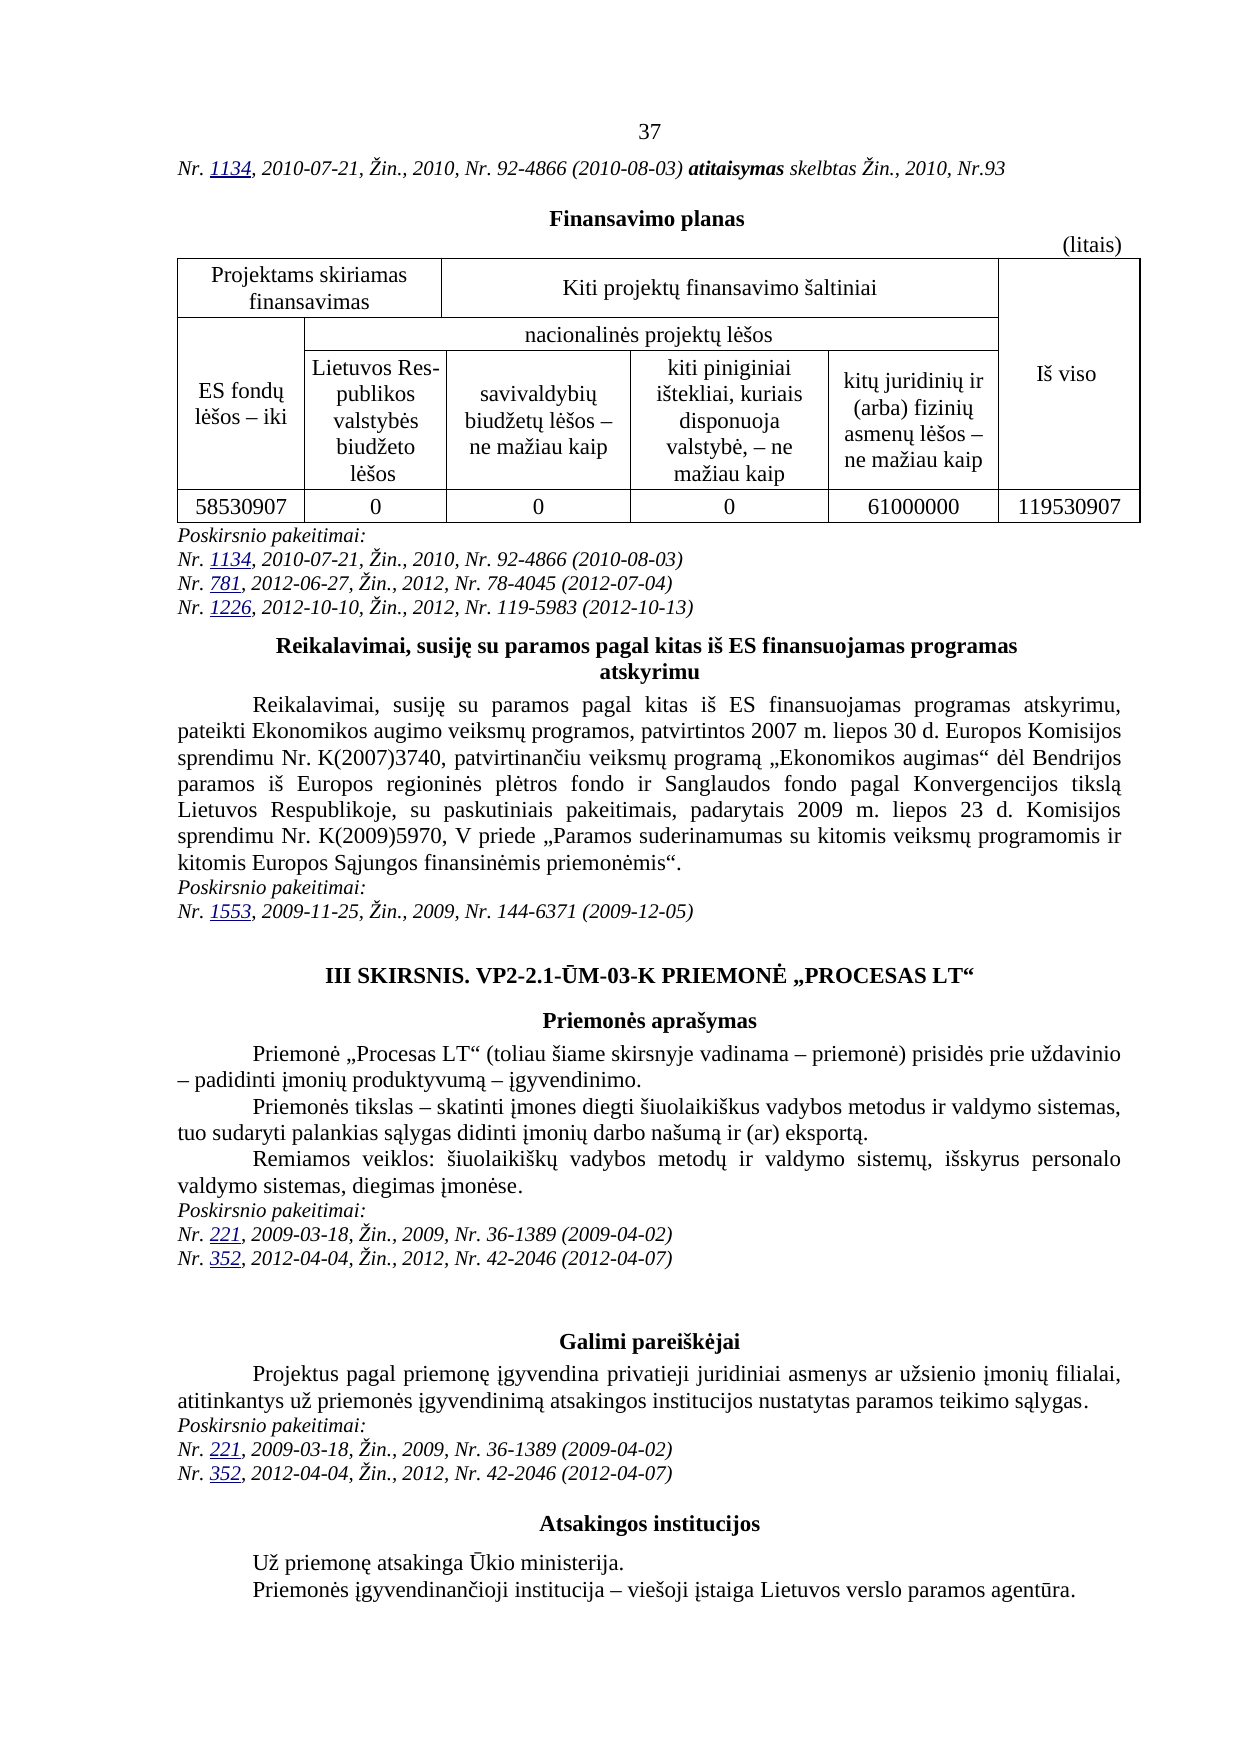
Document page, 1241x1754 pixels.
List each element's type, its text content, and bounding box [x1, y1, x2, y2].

table_cell 0 [447, 490, 630, 522]
table_header Iš viso [999, 259, 1139, 489]
text Nr. 221, 2009-03-18, Žin., 2009, Nr. 36-1389 (2009-04-02) [177, 1437, 1122, 1461]
table_cell ES fondų lėšos – iki [178, 318, 304, 489]
text Už priemonę atsakinga Ūkio ministerija. [177, 1549, 1122, 1576]
text Atsakingos institucijos [177, 1510, 1122, 1537]
table_cell 58530907 [178, 490, 304, 522]
text Nr. 352, 2012-04-04, Žin., 2012, Nr. 42-2046 (2012-04-07) [177, 1246, 1122, 1270]
text Nr. 781, 2012-06-27, Žin., 2012, Nr. 78-4045 (2012-07-04) [177, 571, 1122, 595]
text (litais) [987, 231, 1122, 257]
text Galimi pareiškėjai [177, 1328, 1122, 1354]
table_cell 61000000 [829, 490, 998, 522]
table_header Projektams skiriamas finansavimas [178, 259, 441, 317]
text Finansavimo planas [177, 205, 1122, 231]
text Nr. 1226, 2012-10-10, Žin., 2012, Nr. 119-5983 (2012-10-13) [177, 595, 1122, 619]
text Poskirsnio pakeitimai: [177, 875, 1122, 899]
text Remiamos veiklos: šiuolaikiškų vadybos metodų ir valdymo sistemų, išskyrus personalo valdymo sistemas, diegimas įmonėse. [177, 1145, 1122, 1198]
table_cell savivaldybių biudžetų lėšos – ne mažiau kaip [447, 351, 630, 489]
text Nr. 1134, 2010-07-21, Žin., 2010, Nr. 92-4866 (2010-08-03) [177, 547, 1122, 571]
text Priemonės aprašymas [177, 1007, 1122, 1034]
table_cell 0 [631, 490, 828, 522]
text Priemonės įgyvendinančioji institucija – viešoji įstaiga Lietuvos verslo paramos agentūra. [177, 1576, 1122, 1602]
text Poskirsnio pakeitimai: [177, 1198, 1122, 1222]
table_cell 0 [305, 490, 446, 522]
text Priemonė „Procesas LT“ (toliau šiame skirsnyje vadinama – priemonė) prisidės prie uždavinio – padidinti įmonių produktyvumą – įgyvendinimo. [177, 1040, 1122, 1093]
text Nr. 1553, 2009-11-25, Žin., 2009, Nr. 144-6371 (2009-12-05) [177, 899, 1122, 923]
table_cell kitų juridinių ir (arba) fizinių asmenų lėšos – ne mažiau kaip [829, 351, 998, 489]
table_cell kiti piniginiai ištekliai, kuriais disponuoja valstybė, – ne mažiau kaip [631, 351, 828, 489]
table_cell Lietuvos Res­publikos valsty­bės biudžeto lėšos [305, 351, 446, 489]
table_header Kiti projektų finansavimo šaltiniai [442, 259, 998, 317]
text Nr. 1134, 2010-07-21, Žin., 2010, Nr. 92-4866 (2010-08-03) atitaisymas skelbtas Žin., 2010, Nr.93 [177, 156, 1122, 180]
text Reikalavimai, susiję su paramos pagal kitas iš ES finansuojamas programas atskyrimu, pateikti Ekonomikos augimo veiksmų programos, patvirtintos 2007 m. liepos 30 d. Europos Komisijos sprendimu Nr. K(2007)3740, patvirtinančiu veiksmų programą „Ekonomikos augimas“ dėl Bendrijos paramos iš Europos regioninės plėtros fondo ir Sanglaudos fondo pagal Konvergencijos tikslą Lietuvos Respublikoje, su paskutiniais pakeitimais, padarytais 2009 m. liepos 23 d. Komisijos sprendimu Nr. K(2009)5970, V priede „Paramos suderinamumas su kitomis veiksmų programomis ir kitomis Europos Sąjungos finansinėmis priemonėmis“. [177, 691, 1122, 875]
table_cell 119530907 [999, 490, 1139, 522]
text Nr. 221, 2009-03-18, Žin., 2009, Nr. 36-1389 (2009-04-02) [177, 1222, 1122, 1246]
text Projektus pagal priemonę įgyvendina privatieji juridiniai asmenys ar užsienio įmonių filialai, atitinkantys už priemonės įgyvendinimą atsakingos institucijos nustatytas paramos teikimo sąlygas. [177, 1361, 1122, 1413]
text Priemonės tikslas – skatinti įmones diegti šiuolaikiškus vadybos metodus ir valdymo sistemas, tuo sudaryti palankias sąlygas didinti įmonių darbo našumą ir (ar) eksportą. [177, 1093, 1122, 1145]
table_cell nacionalinės projektų lėšos [305, 318, 998, 350]
text Reikalavimai, susiję su paramos pagal kitas iš ES finansuojamas programas atskyrimu [177, 632, 1122, 684]
subtitle III SKIRSNIS. VP2-2.1-ŪM-03-K priemonė „pROCESAS LT“ [177, 962, 1122, 989]
text Poskirsnio pakeitimai: [177, 1413, 1122, 1437]
text Nr. 352, 2012-04-04, Žin., 2012, Nr. 42-2046 (2012-04-07) [177, 1461, 1122, 1485]
text Poskirsnio pakeitimai: [177, 523, 1122, 547]
